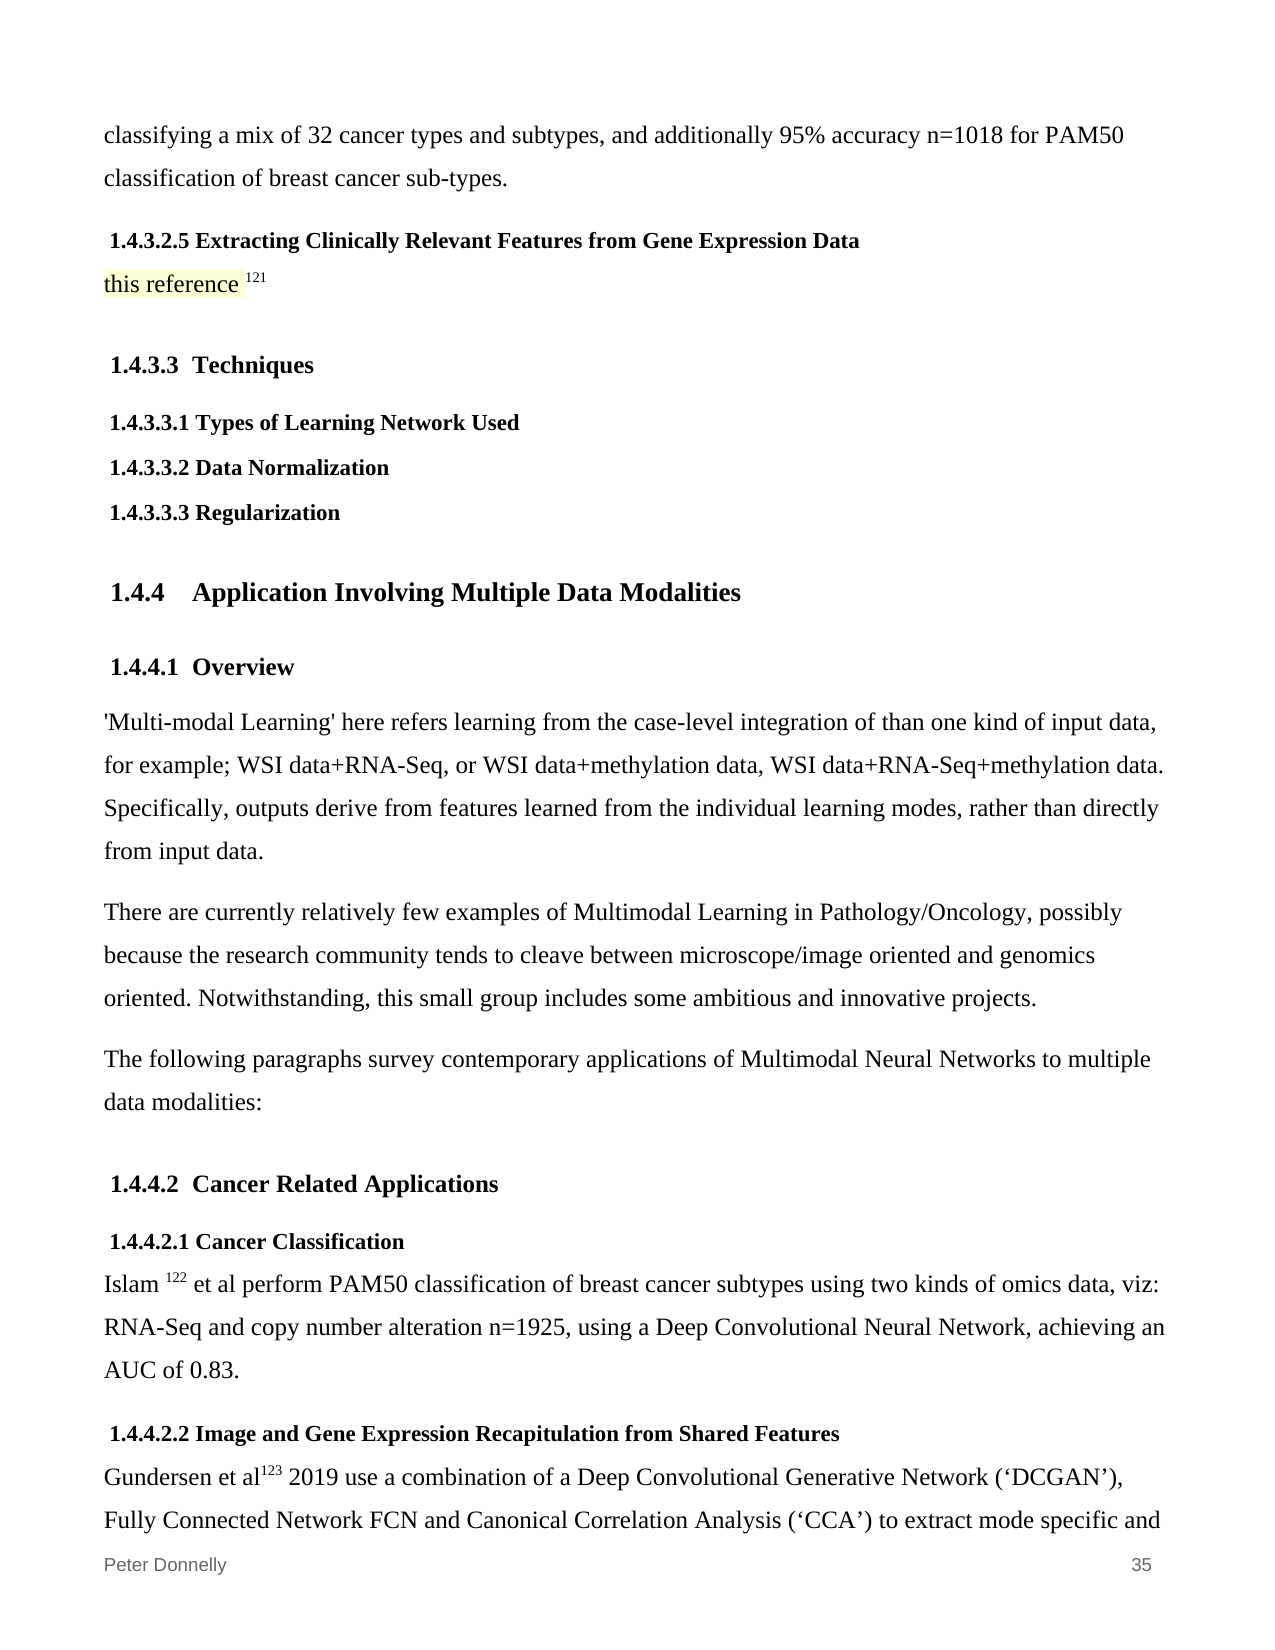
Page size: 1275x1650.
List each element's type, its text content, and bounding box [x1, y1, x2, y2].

subtitle Cancer Related Applications [103, 1169, 1181, 1198]
subtitle Application Involving Multiple Data Modalities [103, 576, 1181, 607]
subtitle Types of Learning Network Used [103, 409, 1181, 436]
text this reference [103, 269, 1181, 298]
text The following paragraphs survey contemporary applications of Multimodal Neural Networks to multiple data modalities: [103, 1044, 1181, 1116]
subtitle Data Normalization [103, 454, 1181, 481]
subtitle Cancer Classification [103, 1228, 1181, 1254]
text classifying a mix of 32 cancer types and subtypes, and additionally 95% accuracy n=1018 for PAM50 classification of breast cancer sub-types. [103, 120, 1181, 192]
text Islam et al perform PAM50 classification of breast cancer subtypes using two kinds of omics data, viz: RNA-Seq and copy number alteration n=1925, using a Deep Convolutional Neural Network, achieving an AUC of 0.83. [103, 1269, 1181, 1384]
subtitle Image and Gene Expression Recapitulation from Shared Features [103, 1420, 1181, 1446]
subtitle Overview [103, 652, 1181, 681]
subtitle Extracting Clinically Relevant Features from Gene Expression Data [103, 227, 1181, 254]
text There are currently relatively few examples of Multimodal Learning in Pathology/Oncology, possibly because the research community tends to cleave between microscope/image oriented and genomics oriented. Notwithstanding, this small group includes some ambitious and innovative projects. [103, 897, 1181, 1012]
text 'Multi-modal Learning' here refers learning from the case-level integration of than one kind of input data, for example; WSI data+RNA-Seq, or WSI data+methylation data, WSI data+RNA-Seq+methylation data. Specifically, outputs derive from features learned from the individual learning modes, rather than directly from input data. [103, 707, 1181, 865]
text Gundersen et al 2019 use a combination of a Deep Convolutional Generative Network (‘DCGAN’), Fully Connected Network FCN and Canonical Correlation Analysis (‘CCA’) to extract mode specific and [103, 1462, 1181, 1533]
subtitle Regularization [103, 499, 1181, 526]
subtitle Techniques [103, 350, 1181, 379]
